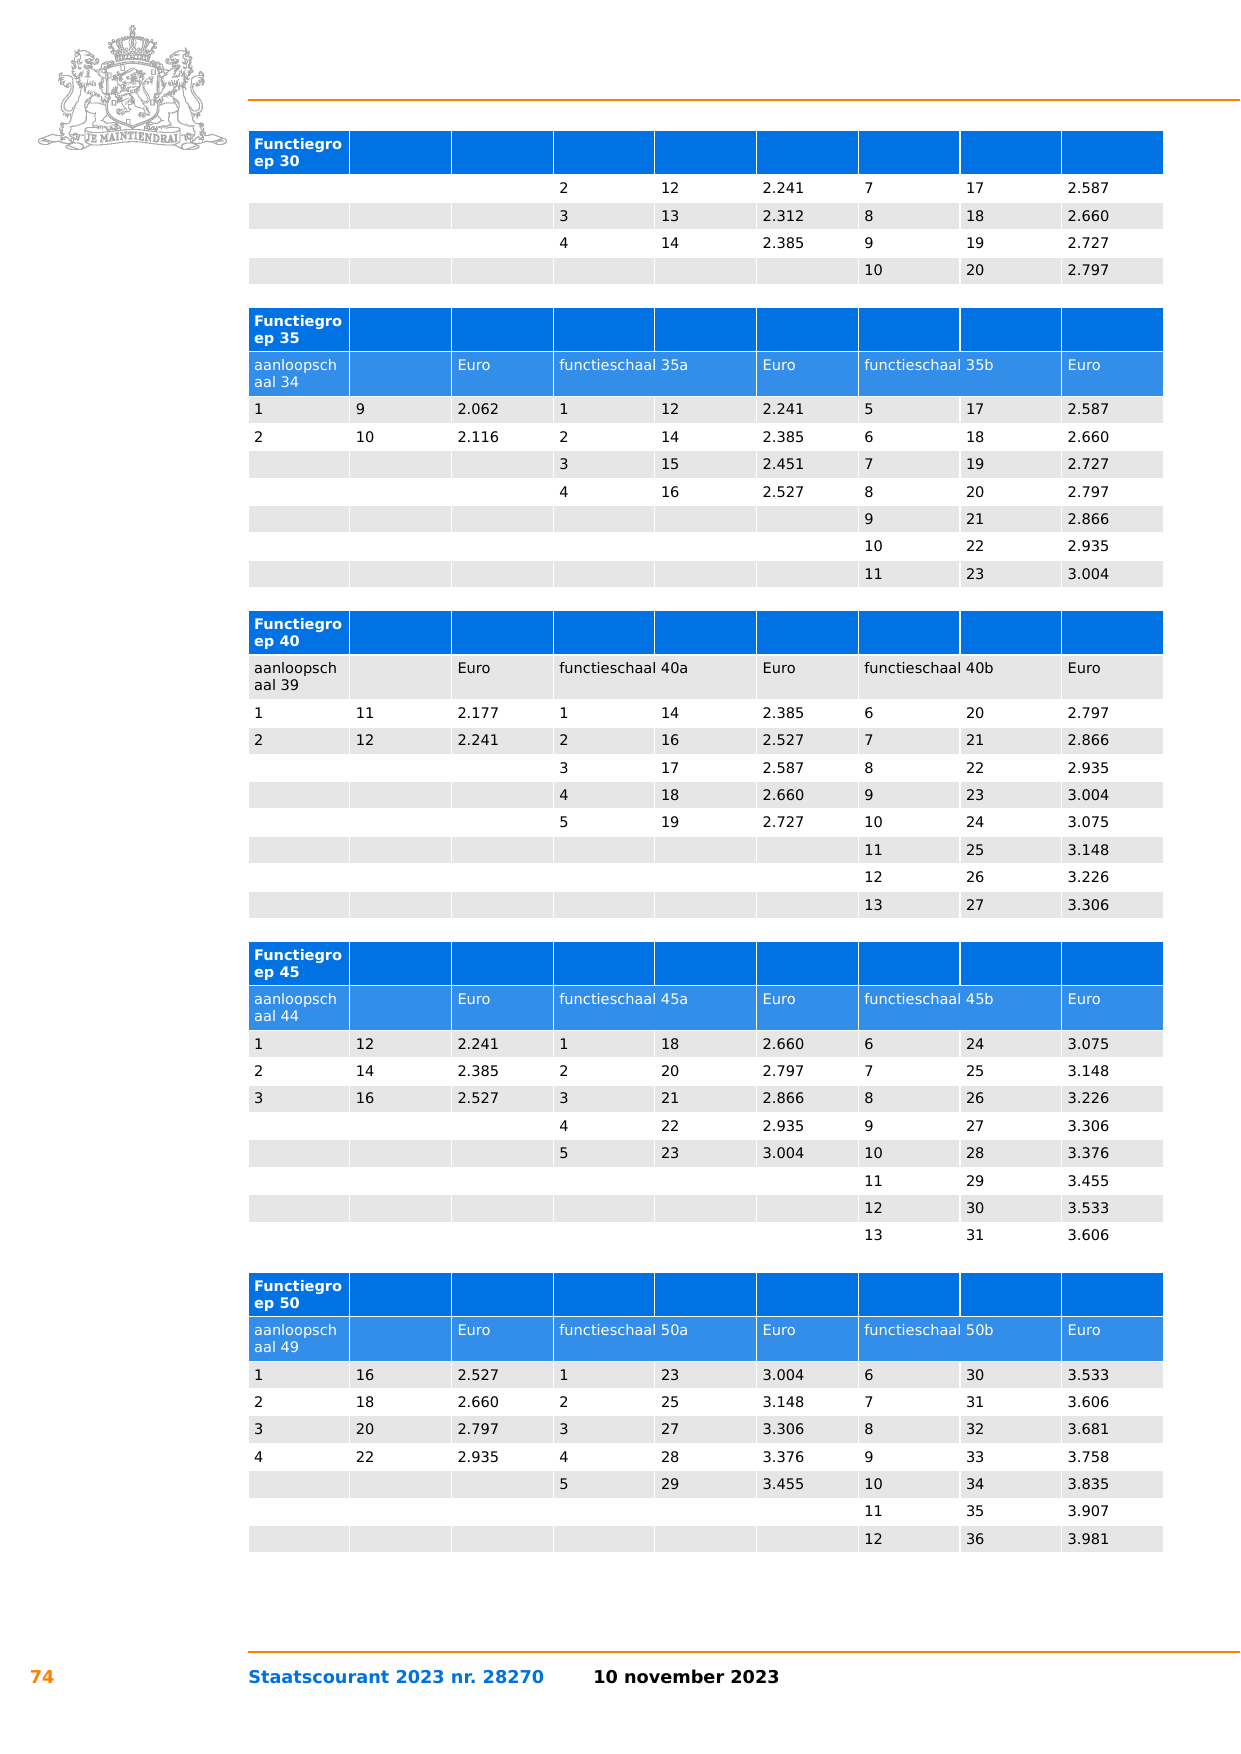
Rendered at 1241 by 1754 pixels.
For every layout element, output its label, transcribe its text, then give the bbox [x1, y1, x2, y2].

table_cell 2.727 [757, 810, 858, 836]
table_cell 2.797 [1062, 700, 1163, 726]
table_cell 3.981 [1062, 1526, 1163, 1552]
table_cell 11 [350, 700, 451, 726]
table_cell [249, 534, 349, 560]
table_cell functieschaal 50a [554, 1317, 756, 1361]
table_cell 10 [859, 1471, 959, 1498]
table_cell [554, 258, 654, 284]
table_cell 3.306 [757, 1416, 858, 1443]
table_header [554, 131, 654, 174]
table_cell 15 [655, 451, 756, 478]
table_cell 3.306 [1062, 1113, 1163, 1139]
table_cell 3.148 [1062, 1058, 1163, 1084]
table_cell 11 [859, 561, 959, 587]
table_cell 8 [859, 1416, 959, 1443]
table_cell 2 [554, 728, 654, 754]
table_cell 2 [249, 1389, 349, 1415]
table_cell [249, 203, 349, 229]
table_cell 3.004 [757, 1362, 858, 1388]
table_cell aanloopschaal 44 [249, 986, 349, 1030]
table_cell 2.587 [757, 755, 858, 781]
table_cell 2.727 [1062, 230, 1163, 256]
table_cell 10 [859, 1140, 959, 1167]
table_header [859, 942, 959, 985]
table_cell 2.935 [1062, 755, 1163, 781]
table_cell [655, 1526, 756, 1552]
table_cell functieschaal 45b [859, 986, 1061, 1030]
table_header Functiegroep 45 [249, 942, 349, 985]
table_cell 16 [350, 1362, 451, 1388]
table_header [757, 942, 858, 985]
table_cell [655, 864, 756, 891]
table_cell [350, 1317, 451, 1361]
table_cell 2.797 [757, 1058, 858, 1084]
table_cell [350, 986, 451, 1030]
table_cell [452, 258, 553, 284]
table_cell [554, 1499, 654, 1525]
table_cell 2.935 [452, 1444, 553, 1470]
table_cell [350, 782, 451, 808]
table_cell [452, 479, 553, 505]
table_cell 5 [554, 810, 654, 836]
table_cell [554, 892, 654, 918]
table_cell [350, 451, 451, 478]
table_cell 12 [859, 1195, 959, 1222]
table_cell 14 [655, 230, 756, 256]
table_cell 6 [859, 424, 959, 450]
table_cell 12 [859, 1526, 959, 1552]
table_cell [452, 451, 553, 478]
table_cell 29 [655, 1471, 756, 1498]
table_cell 11 [859, 837, 959, 863]
table_cell 31 [961, 1223, 1061, 1249]
table_cell 5 [859, 397, 959, 423]
table_cell 20 [961, 700, 1061, 726]
table_cell [350, 755, 451, 781]
table_cell [350, 534, 451, 560]
table_cell Euro [1062, 986, 1163, 1030]
table_cell [757, 258, 858, 284]
table_cell [554, 1195, 654, 1222]
table_cell 1 [554, 700, 654, 726]
table_cell [249, 864, 349, 891]
table_cell 3.148 [1062, 837, 1163, 863]
table_cell [350, 1140, 451, 1167]
table_cell 12 [350, 1031, 451, 1057]
table_cell 29 [961, 1168, 1061, 1194]
table_cell 30 [961, 1362, 1061, 1388]
table_header [554, 308, 654, 351]
table_cell 3.606 [1062, 1389, 1163, 1415]
table_cell [452, 782, 553, 808]
table_cell 2.385 [757, 424, 858, 450]
table_cell [249, 1526, 349, 1552]
table_cell 10 [859, 258, 959, 284]
table_cell 1 [249, 700, 349, 726]
table_cell 2.527 [452, 1086, 553, 1112]
table_cell [350, 352, 451, 396]
table_cell 20 [961, 479, 1061, 505]
table_cell 25 [961, 1058, 1061, 1084]
table_cell [452, 1140, 553, 1167]
table_cell 2.797 [452, 1416, 553, 1443]
table_cell [350, 1195, 451, 1222]
table_cell 2 [249, 1058, 349, 1084]
table_header [452, 308, 553, 351]
table_cell 12 [655, 397, 756, 423]
table_cell 13 [859, 1223, 959, 1249]
table_cell [655, 506, 756, 532]
table_cell 18 [655, 1031, 756, 1057]
table_cell [452, 810, 553, 836]
table_cell [350, 1499, 451, 1525]
table_cell 4 [554, 230, 654, 256]
table_cell [249, 258, 349, 284]
table_cell 21 [655, 1086, 756, 1112]
table_cell 3.075 [1062, 810, 1163, 836]
table_cell 1 [249, 1031, 349, 1057]
table_cell 3.681 [1062, 1416, 1163, 1443]
table_cell 3 [554, 1416, 654, 1443]
table_header [350, 942, 451, 985]
table_cell 2.527 [757, 728, 858, 754]
table_cell 25 [655, 1389, 756, 1415]
table_header [452, 611, 553, 654]
table_cell Euro [452, 656, 553, 699]
table_cell 23 [655, 1362, 756, 1388]
table_cell 2.866 [1062, 506, 1163, 532]
table_cell [249, 561, 349, 587]
table_cell 7 [859, 728, 959, 754]
table_cell 35 [961, 1499, 1061, 1525]
table_cell functieschaal 35a [554, 352, 756, 396]
table_cell [452, 1499, 553, 1525]
table_cell [249, 1223, 349, 1249]
table_cell 4 [249, 1444, 349, 1470]
table_cell [757, 506, 858, 532]
table_cell [249, 755, 349, 781]
table_cell 2.660 [757, 782, 858, 808]
table_header [350, 611, 451, 654]
table_header [452, 1273, 553, 1316]
table_cell 1 [554, 1362, 654, 1388]
table_header [1062, 131, 1163, 174]
table_cell 2.451 [757, 451, 858, 478]
table_cell 3 [554, 203, 654, 229]
table_cell 20 [961, 258, 1061, 284]
table_cell 3.455 [1062, 1168, 1163, 1194]
table_cell 16 [350, 1086, 451, 1112]
table_cell 2.587 [1062, 175, 1163, 202]
table_cell 5 [554, 1140, 654, 1167]
table_cell 2.660 [1062, 424, 1163, 450]
table_cell [350, 837, 451, 863]
table_cell [757, 561, 858, 587]
table_cell [350, 479, 451, 505]
table_cell [452, 837, 553, 863]
table_cell 16 [655, 479, 756, 505]
table_header Functiegroep 40 [249, 611, 349, 654]
table_cell 3.455 [757, 1471, 858, 1498]
table_header Functiegroep 30 [249, 131, 349, 174]
table_cell aanloopschaal 34 [249, 352, 349, 396]
table_cell 8 [859, 1086, 959, 1112]
table_cell 3 [249, 1416, 349, 1443]
table_cell 3 [554, 755, 654, 781]
table_cell [350, 1113, 451, 1139]
table_header [350, 308, 451, 351]
table_cell [249, 810, 349, 836]
table_header [961, 131, 1061, 174]
table_cell 3.606 [1062, 1223, 1163, 1249]
table_cell [452, 203, 553, 229]
table_cell 12 [655, 175, 756, 202]
table_cell 2.587 [1062, 397, 1163, 423]
table_cell 3.835 [1062, 1471, 1163, 1498]
table_cell 3.533 [1062, 1362, 1163, 1388]
table_cell [350, 1223, 451, 1249]
table_cell [452, 506, 553, 532]
table_cell functieschaal 40b [859, 656, 1061, 699]
table_cell [655, 1195, 756, 1222]
table_cell [452, 864, 553, 891]
table_cell 2.385 [757, 230, 858, 256]
table_cell 2.935 [1062, 534, 1163, 560]
table_cell [655, 892, 756, 918]
table_cell aanloopschaal 39 [249, 656, 349, 699]
table_cell 3 [249, 1086, 349, 1112]
table_cell 2.312 [757, 203, 858, 229]
table_cell 36 [961, 1526, 1061, 1552]
table_cell [350, 1526, 451, 1552]
table_header [859, 1273, 959, 1316]
table_cell 9 [859, 506, 959, 532]
table_cell 25 [961, 837, 1061, 863]
table_cell 18 [350, 1389, 451, 1415]
table_header [452, 131, 553, 174]
table_cell 13 [859, 892, 959, 918]
table_cell 2.241 [757, 397, 858, 423]
table_cell [554, 1526, 654, 1552]
table_cell Euro [757, 986, 858, 1030]
table_cell 4 [554, 1113, 654, 1139]
table_cell [757, 534, 858, 560]
table_cell [249, 1168, 349, 1194]
table_cell [757, 1526, 858, 1552]
table_cell 4 [554, 782, 654, 808]
table_header [859, 611, 959, 654]
table_header [757, 611, 858, 654]
table_cell 26 [961, 864, 1061, 891]
table_header Functiegroep 50 [249, 1273, 349, 1316]
table_cell [249, 1140, 349, 1167]
table_cell 18 [655, 782, 756, 808]
table_cell Euro [452, 352, 553, 396]
table_cell 11 [859, 1499, 959, 1525]
table_cell Euro [1062, 352, 1163, 396]
table_cell 21 [961, 728, 1061, 754]
table_cell [452, 1113, 553, 1139]
table_cell 1 [249, 1362, 349, 1388]
table_cell 27 [961, 1113, 1061, 1139]
table_cell 2 [554, 1389, 654, 1415]
table_cell [655, 1168, 756, 1194]
table_cell 24 [961, 1031, 1061, 1057]
table_cell 3.004 [1062, 561, 1163, 587]
table_cell [452, 1195, 553, 1222]
table_cell 2.866 [757, 1086, 858, 1112]
table_cell [249, 1499, 349, 1525]
table_cell [249, 892, 349, 918]
table_cell [452, 175, 553, 202]
table_cell [350, 506, 451, 532]
table_cell [554, 864, 654, 891]
table_header [1062, 308, 1163, 351]
table_cell 8 [859, 755, 959, 781]
table_cell [655, 1499, 756, 1525]
table_cell 9 [350, 397, 451, 423]
table_cell 2.527 [452, 1362, 553, 1388]
table_cell [350, 258, 451, 284]
table_cell [757, 1168, 858, 1194]
table_cell [350, 892, 451, 918]
table_cell 19 [961, 230, 1061, 256]
table_header [961, 611, 1061, 654]
table_cell 4 [554, 1444, 654, 1470]
table_cell [655, 837, 756, 863]
table_cell 28 [961, 1140, 1061, 1167]
table_cell 19 [961, 451, 1061, 478]
table_cell 31 [961, 1389, 1061, 1415]
table_cell 17 [961, 175, 1061, 202]
table_cell 3.004 [1062, 782, 1163, 808]
table_cell 3.226 [1062, 1086, 1163, 1112]
table_cell [452, 1223, 553, 1249]
table_cell 9 [859, 782, 959, 808]
table_cell [350, 203, 451, 229]
table_header [554, 1273, 654, 1316]
table_cell [350, 561, 451, 587]
table_header [757, 308, 858, 351]
table_cell 3.758 [1062, 1444, 1163, 1470]
table_cell [249, 1471, 349, 1498]
table_cell 30 [961, 1195, 1061, 1222]
table_cell 2 [554, 175, 654, 202]
table_cell [350, 864, 451, 891]
table_cell [452, 1526, 553, 1552]
table_cell 23 [961, 782, 1061, 808]
table_cell [249, 782, 349, 808]
table_cell 2 [249, 728, 349, 754]
table_header [655, 131, 756, 174]
table_cell [350, 1168, 451, 1194]
table_cell 12 [350, 728, 451, 754]
table_cell 2.660 [757, 1031, 858, 1057]
table_header [350, 1273, 451, 1316]
table_cell Euro [452, 1317, 553, 1361]
table_cell 17 [961, 397, 1061, 423]
table_cell 3.226 [1062, 864, 1163, 891]
table_header [961, 308, 1061, 351]
table_cell [350, 230, 451, 256]
table_cell [757, 1499, 858, 1525]
table_cell 28 [655, 1444, 756, 1470]
table_cell Euro [1062, 656, 1163, 699]
table_cell 4 [554, 479, 654, 505]
table_cell 12 [859, 864, 959, 891]
table_cell 8 [859, 203, 959, 229]
table_cell Euro [757, 352, 858, 396]
table_cell 33 [961, 1444, 1061, 1470]
table_header [452, 942, 553, 985]
table_cell 2.385 [452, 1058, 553, 1084]
table_cell Euro [757, 1317, 858, 1361]
table_cell [350, 656, 451, 699]
table_cell [554, 561, 654, 587]
table_cell 2.797 [1062, 479, 1163, 505]
table_cell 32 [961, 1416, 1061, 1443]
table_cell 10 [859, 810, 959, 836]
table_cell 6 [859, 1362, 959, 1388]
table_cell 7 [859, 451, 959, 478]
table_cell [655, 1223, 756, 1249]
table_cell [757, 1195, 858, 1222]
table_cell 2.727 [1062, 451, 1163, 478]
table_cell 20 [655, 1058, 756, 1084]
table_cell 3.907 [1062, 1499, 1163, 1525]
table_cell [452, 561, 553, 587]
table_cell [655, 561, 756, 587]
table_cell 3.376 [1062, 1140, 1163, 1167]
table_cell [350, 175, 451, 202]
table_cell 7 [859, 175, 959, 202]
table_cell 1 [554, 397, 654, 423]
table_cell 17 [655, 755, 756, 781]
table_header [554, 611, 654, 654]
table_cell 14 [655, 424, 756, 450]
table_cell [452, 534, 553, 560]
table_cell 9 [859, 1444, 959, 1470]
table_cell 22 [655, 1113, 756, 1139]
table_cell [452, 230, 553, 256]
table_cell functieschaal 35b [859, 352, 1061, 396]
table_cell 22 [350, 1444, 451, 1470]
table_header [655, 611, 756, 654]
table_cell 23 [655, 1140, 756, 1167]
table_cell 7 [859, 1389, 959, 1415]
table_header [859, 308, 959, 351]
table_cell Euro [757, 656, 858, 699]
table_cell 14 [655, 700, 756, 726]
table_cell 23 [961, 561, 1061, 587]
table_cell 2.116 [452, 424, 553, 450]
table_cell aanloopschaal 49 [249, 1317, 349, 1361]
table_cell 2.062 [452, 397, 553, 423]
table_cell 2.797 [1062, 258, 1163, 284]
table_header [1062, 942, 1163, 985]
table_cell 3.306 [1062, 892, 1163, 918]
table_cell 3 [554, 1086, 654, 1112]
table_cell Euro [452, 986, 553, 1030]
table_header [859, 131, 959, 174]
table_cell 1 [554, 1031, 654, 1057]
table_cell [757, 837, 858, 863]
table_cell [249, 1195, 349, 1222]
table_cell [249, 230, 349, 256]
table_cell [655, 534, 756, 560]
table_cell 10 [350, 424, 451, 450]
table_cell 10 [859, 534, 959, 560]
table_cell 2.241 [452, 1031, 553, 1057]
table_cell 27 [655, 1416, 756, 1443]
table_cell 9 [859, 1113, 959, 1139]
table_cell 6 [859, 700, 959, 726]
table_cell 2.935 [757, 1113, 858, 1139]
table_cell 24 [961, 810, 1061, 836]
table_cell 22 [961, 755, 1061, 781]
table_cell [554, 534, 654, 560]
table_cell [554, 1168, 654, 1194]
table_header [350, 131, 451, 174]
table_cell functieschaal 50b [859, 1317, 1061, 1361]
table_cell 18 [961, 203, 1061, 229]
table_cell Euro [1062, 1317, 1163, 1361]
table_header [757, 1273, 858, 1316]
table_cell 3.004 [757, 1140, 858, 1167]
table_cell 19 [655, 810, 756, 836]
table_cell [249, 506, 349, 532]
table_cell 2.385 [757, 700, 858, 726]
table_cell [249, 479, 349, 505]
table_cell 3.075 [1062, 1031, 1163, 1057]
table_cell [757, 1223, 858, 1249]
table_cell 3.148 [757, 1389, 858, 1415]
table_cell 9 [859, 230, 959, 256]
table_cell [249, 837, 349, 863]
table_cell 5 [554, 1471, 654, 1498]
table_cell [655, 258, 756, 284]
table_cell [452, 1168, 553, 1194]
table_cell [249, 175, 349, 202]
table_cell 7 [859, 1058, 959, 1084]
table_cell 27 [961, 892, 1061, 918]
table_cell 3.533 [1062, 1195, 1163, 1222]
table_cell [554, 837, 654, 863]
table_cell 18 [961, 424, 1061, 450]
table_header [655, 942, 756, 985]
table_cell 8 [859, 479, 959, 505]
picture [38, 25, 227, 150]
table_cell [350, 1471, 451, 1498]
table_cell [452, 1471, 553, 1498]
table_cell [757, 892, 858, 918]
table_cell 2 [554, 424, 654, 450]
table_cell [452, 755, 553, 781]
table_cell 16 [655, 728, 756, 754]
table_cell functieschaal 40a [554, 656, 756, 699]
table_cell [554, 506, 654, 532]
table_cell [249, 1113, 349, 1139]
table_cell 2.527 [757, 479, 858, 505]
table_header [655, 308, 756, 351]
table_header [655, 1273, 756, 1316]
table_cell 11 [859, 1168, 959, 1194]
table_header [1062, 1273, 1163, 1316]
table_cell 2.241 [757, 175, 858, 202]
table_cell 26 [961, 1086, 1061, 1112]
table_cell 34 [961, 1471, 1061, 1498]
table_cell 21 [961, 506, 1061, 532]
table_cell 1 [249, 397, 349, 423]
table_cell [452, 892, 553, 918]
table_cell 2 [554, 1058, 654, 1084]
table_cell 6 [859, 1031, 959, 1057]
table_cell 3.376 [757, 1444, 858, 1470]
table_cell 2.866 [1062, 728, 1163, 754]
table_cell [350, 810, 451, 836]
table_cell 14 [350, 1058, 451, 1084]
table_cell 2.241 [452, 728, 553, 754]
table_header Functiegroep 35 [249, 308, 349, 351]
table_cell functieschaal 45a [554, 986, 756, 1030]
table_cell [757, 864, 858, 891]
table_cell 22 [961, 534, 1061, 560]
table_cell 3 [554, 451, 654, 478]
table_cell [249, 451, 349, 478]
table_cell 2.660 [452, 1389, 553, 1415]
table_cell 13 [655, 203, 756, 229]
table_header [961, 1273, 1061, 1316]
table_header [961, 942, 1061, 985]
table_cell 2.660 [1062, 203, 1163, 229]
table_header [757, 131, 858, 174]
table_cell 20 [350, 1416, 451, 1443]
table_header [554, 942, 654, 985]
table_cell 2.177 [452, 700, 553, 726]
table_cell 2 [249, 424, 349, 450]
table_cell [554, 1223, 654, 1249]
table_header [1062, 611, 1163, 654]
